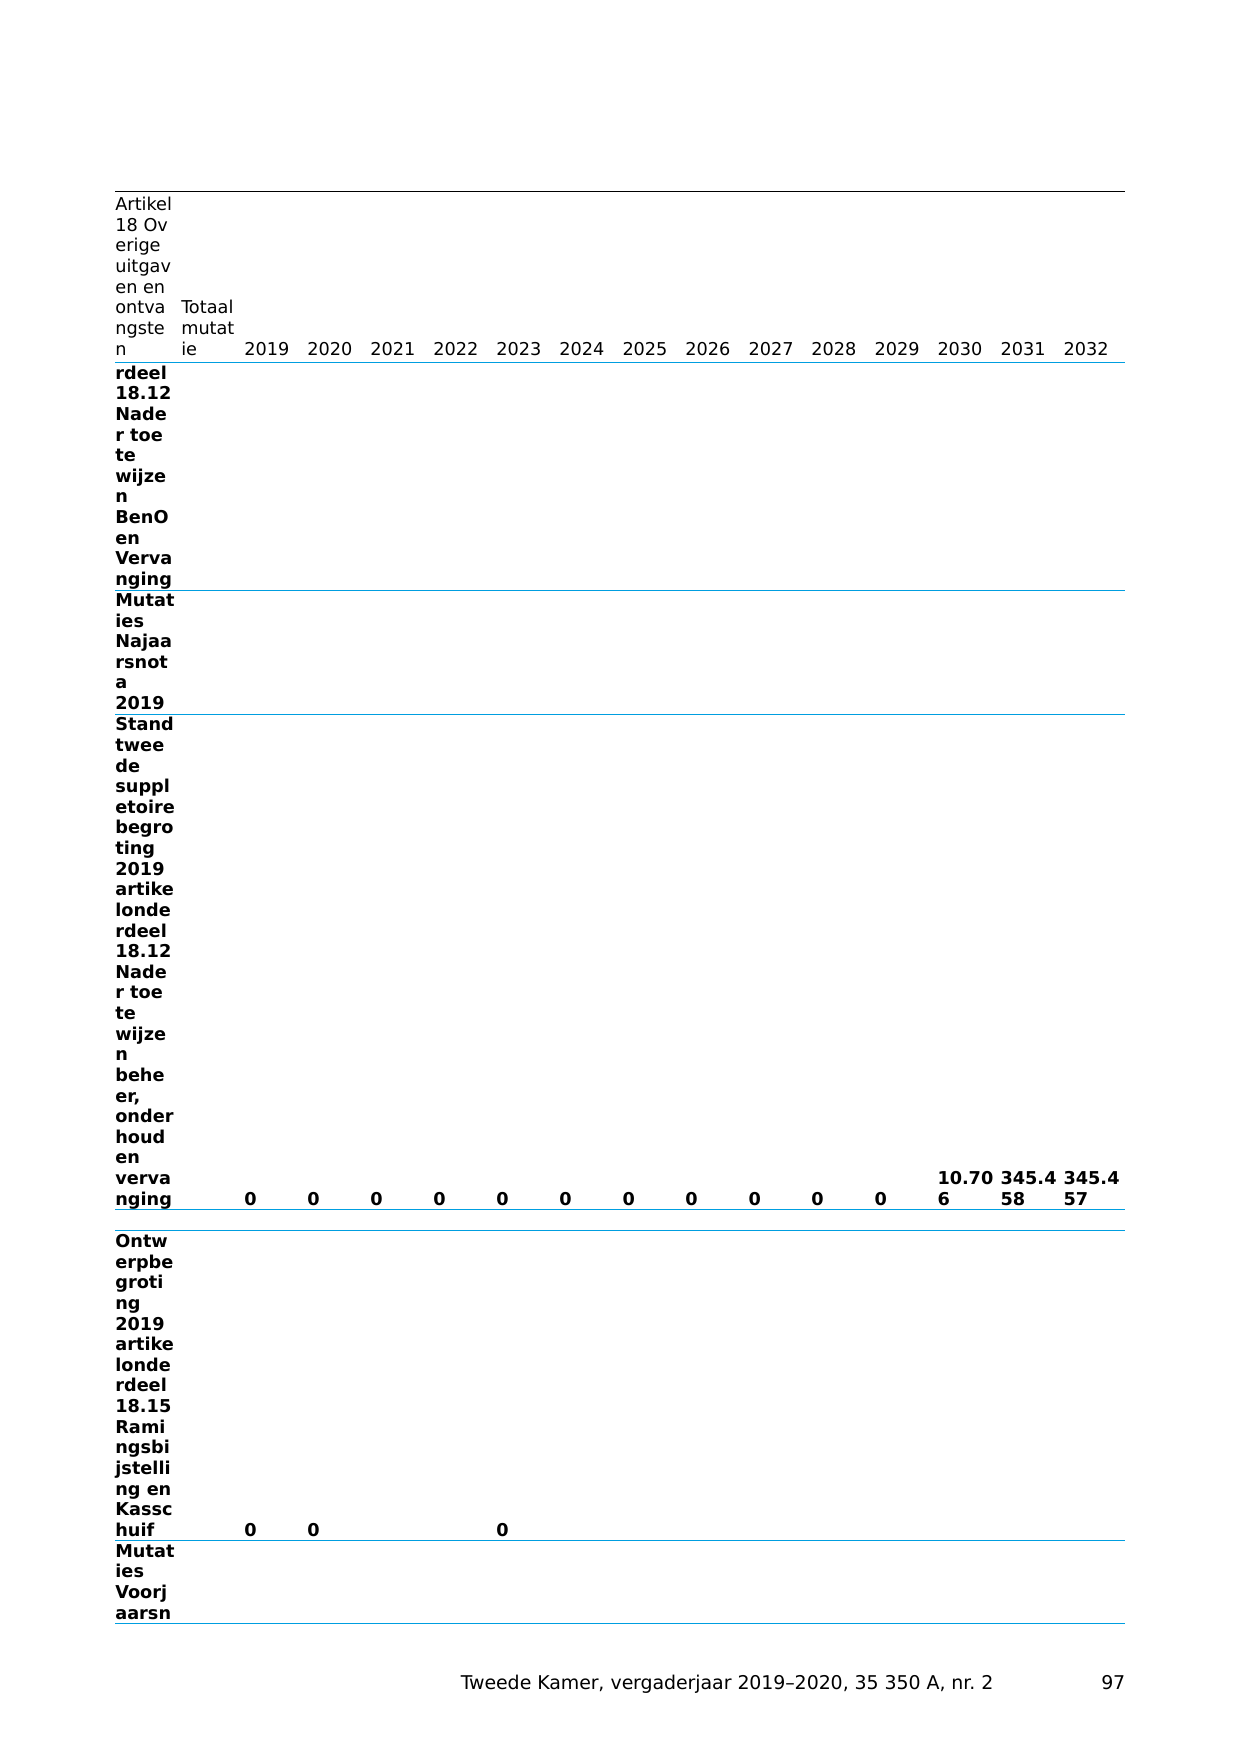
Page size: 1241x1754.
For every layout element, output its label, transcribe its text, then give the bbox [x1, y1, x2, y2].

table_cell [682, 363, 745, 589]
table_cell [682, 591, 745, 714]
table_cell [808, 591, 871, 714]
table_cell 0 [241, 715, 304, 1209]
table_cell [556, 591, 619, 714]
table_cell [1060, 1210, 1125, 1230]
table_cell [178, 1210, 241, 1230]
table_cell [619, 1231, 682, 1540]
table_cell 0 [871, 715, 934, 1209]
table_cell Stand tweede suppletoire begroting 2019 artikelonderdeel 18.12 Nader toe te wijzen beheer, onderhoud en vervanging [115, 715, 178, 1209]
table_cell [430, 1210, 493, 1230]
table_cell [871, 363, 934, 589]
table_cell [430, 1231, 493, 1540]
table_cell [998, 1541, 1060, 1623]
table_cell [934, 591, 997, 714]
table_cell 0 [367, 715, 430, 1209]
table_header 2029 [871, 192, 934, 362]
table_cell 0 [430, 715, 493, 1209]
table_cell 0 [808, 715, 871, 1209]
table_cell 10.706 [934, 715, 997, 1209]
table_header 2024 [556, 192, 619, 362]
table_cell [745, 1210, 808, 1230]
table_cell 0 [493, 1231, 556, 1540]
table_cell [745, 1541, 808, 1623]
table_cell [178, 591, 241, 714]
table_header 2026 [682, 192, 745, 362]
table_cell 0 [304, 1231, 367, 1540]
table_cell [241, 591, 304, 714]
table_cell [745, 363, 808, 589]
table_cell [745, 1231, 808, 1540]
table_cell 0 [304, 715, 367, 1209]
table_cell [556, 363, 619, 589]
table_cell [367, 591, 430, 714]
table_header 2025 [619, 192, 682, 362]
table_cell [934, 1541, 997, 1623]
table_cell 345.457 [1060, 715, 1125, 1209]
table_cell [304, 1541, 367, 1623]
table_cell 0 [745, 715, 808, 1209]
table_cell [178, 1541, 241, 1623]
table_header Totaal mutatie [178, 192, 241, 362]
table_header 2030 [934, 192, 997, 362]
table_cell rdeel 18.12 Nader toe te wijzen BenO en Vervanging [115, 363, 178, 589]
table_cell [430, 1541, 493, 1623]
table_header 2019 [241, 192, 304, 362]
table_cell 0 [241, 1231, 304, 1540]
table_header 2023 [493, 192, 556, 362]
table_cell Ontwerpbegroting 2019 artikelonderdeel 18.15 Ramingsbijstelling en Kasschuif [115, 1231, 178, 1540]
table_cell [178, 1231, 241, 1540]
table_cell [682, 1541, 745, 1623]
table_cell [871, 1541, 934, 1623]
table_cell [493, 1541, 556, 1623]
table_cell 0 [682, 715, 745, 1209]
table_cell [619, 1541, 682, 1623]
table_cell [619, 591, 682, 714]
table_cell [367, 1231, 430, 1540]
table_cell [682, 1210, 745, 1230]
table_cell [682, 1231, 745, 1540]
table_cell [1060, 1231, 1125, 1540]
table_cell [745, 591, 808, 714]
table_header Artikel 18 Overige uitgaven en ontvangsten [115, 192, 178, 362]
table_header 2027 [745, 192, 808, 362]
table_header 2028 [808, 192, 871, 362]
table_cell [808, 1231, 871, 1540]
table_header 2021 [367, 192, 430, 362]
table_cell [178, 715, 241, 1209]
table_cell [934, 363, 997, 589]
table_cell Mutaties Najaarsnota 2019 [115, 591, 178, 714]
table_cell [934, 1231, 997, 1540]
table_cell [808, 1210, 871, 1230]
table_cell [304, 1210, 367, 1230]
table_header 2031 [998, 192, 1060, 362]
table_cell [115, 1210, 178, 1230]
table_cell [430, 591, 493, 714]
table_cell [556, 1231, 619, 1540]
table_cell [808, 1541, 871, 1623]
table_cell 0 [556, 715, 619, 1209]
table_cell [304, 363, 367, 589]
table_cell [367, 1541, 430, 1623]
table_cell [556, 1541, 619, 1623]
table_cell [1060, 1541, 1125, 1623]
table_cell [241, 1541, 304, 1623]
table_cell [178, 363, 241, 589]
table_header 2032 [1060, 192, 1125, 362]
table_cell [619, 1210, 682, 1230]
table_cell [871, 591, 934, 714]
table_cell [998, 1210, 1060, 1230]
table_cell [241, 1210, 304, 1230]
table_cell [367, 1210, 430, 1230]
table_cell [998, 1231, 1060, 1540]
table_cell [934, 1210, 997, 1230]
table_cell [871, 1210, 934, 1230]
table_cell [430, 363, 493, 589]
table_cell [619, 363, 682, 589]
table_cell [493, 363, 556, 589]
table_cell [304, 591, 367, 714]
table_cell [998, 591, 1060, 714]
table_cell [1060, 363, 1125, 589]
table_cell [367, 363, 430, 589]
table_cell [1060, 591, 1125, 714]
table_cell [556, 1210, 619, 1230]
table_cell Mutaties Voorjaarsn [115, 1541, 178, 1623]
table_cell [493, 591, 556, 714]
table_cell [808, 363, 871, 589]
table_header 2020 [304, 192, 367, 362]
table_cell 0 [619, 715, 682, 1209]
table_cell [493, 1210, 556, 1230]
table_cell [241, 363, 304, 589]
table_cell 345.458 [998, 715, 1060, 1209]
table_header 2022 [430, 192, 493, 362]
table_cell 0 [493, 715, 556, 1209]
table_cell [871, 1231, 934, 1540]
table_cell [998, 363, 1060, 589]
